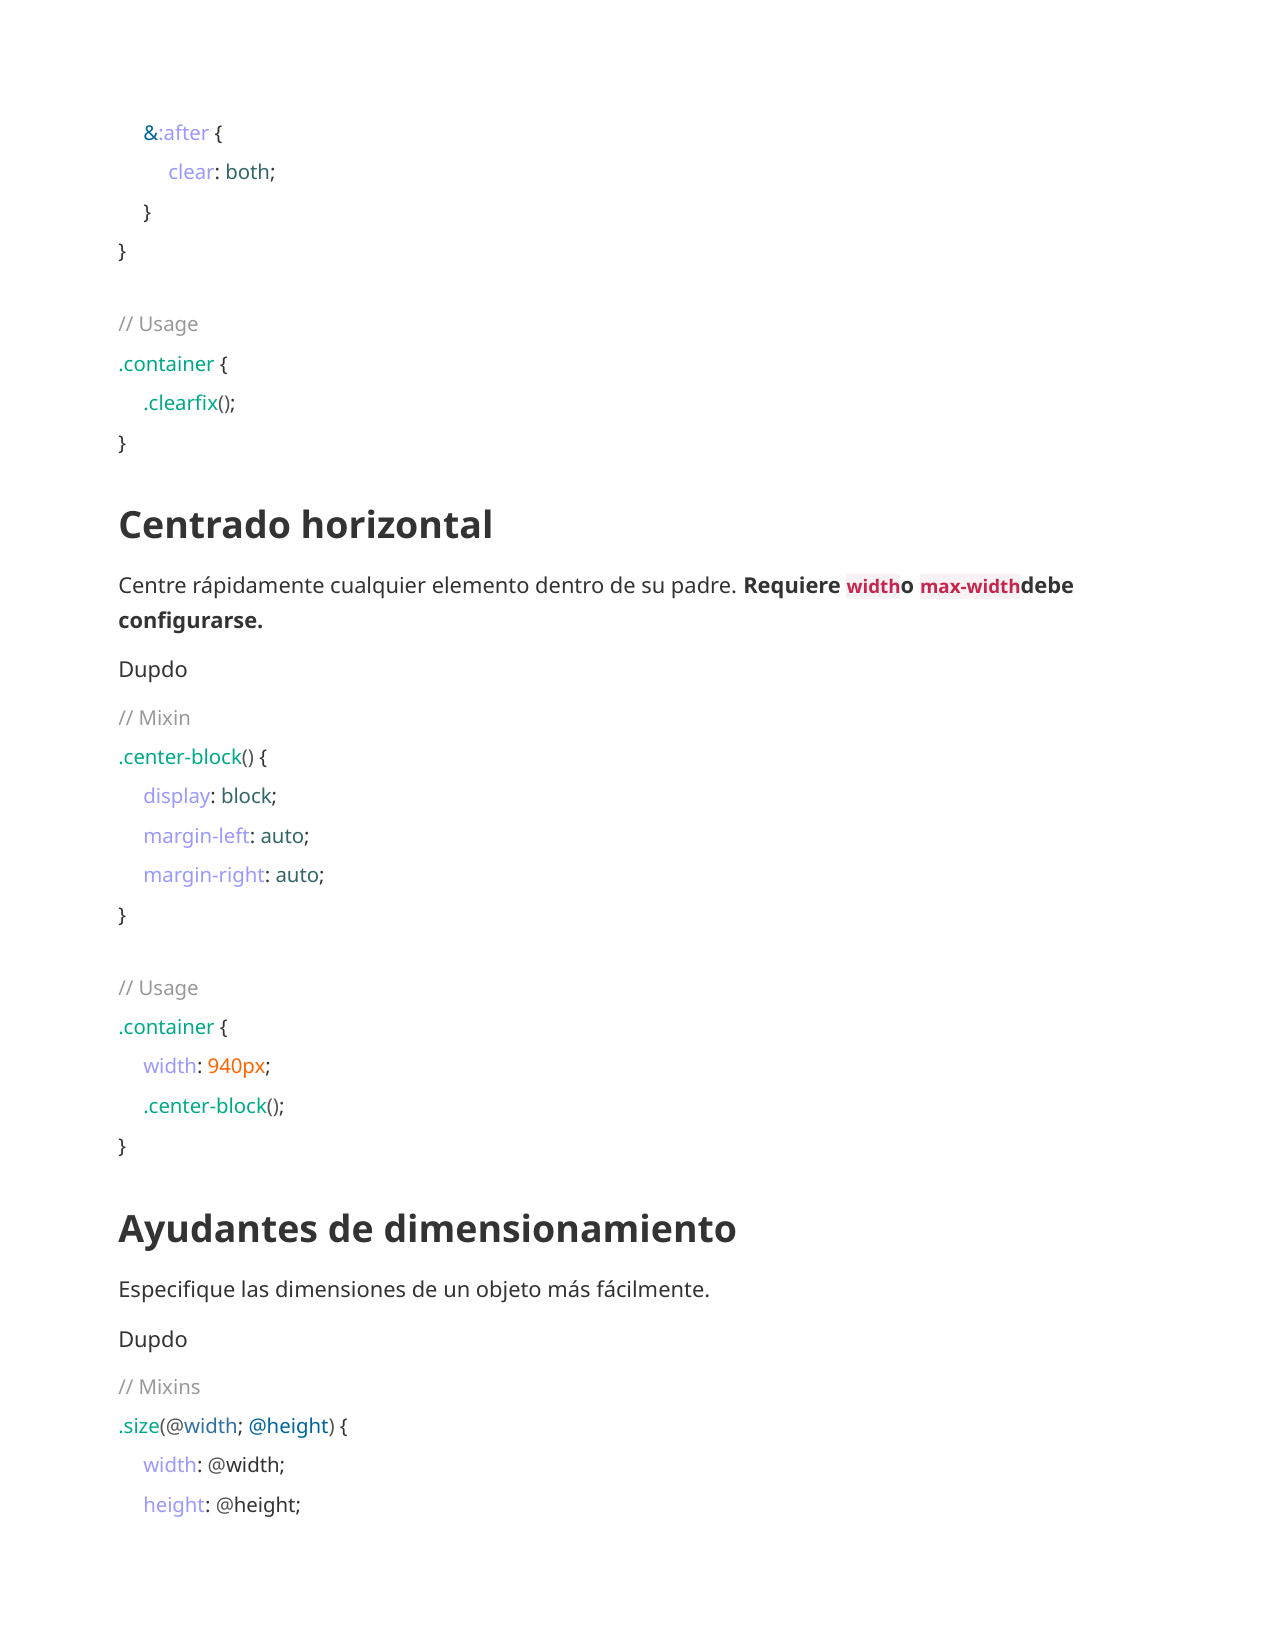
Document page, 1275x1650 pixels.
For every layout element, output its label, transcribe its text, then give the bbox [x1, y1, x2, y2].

text Centre rápidamente cualquier elemento dentro de su padre. Requiere widtho max-widthdebe configurarse. [118, 571, 1157, 634]
text Dupdo [118, 654, 1157, 684]
subtitle Centrado horizontal [118, 499, 1157, 550]
text clear: both; [118, 158, 1157, 186]
text } [118, 901, 1157, 928]
text .clearfix(); [118, 388, 1157, 417]
text .center-block() { [118, 742, 1157, 770]
text // Mixin [118, 703, 1157, 731]
text // Usage [118, 310, 1157, 338]
text Especifique las dimensiones de un objeto más fácilmente. [118, 1274, 1157, 1304]
text } [118, 1132, 1157, 1159]
subtitle Ayudantes de dimensionamiento [118, 1202, 1157, 1253]
text } [118, 428, 1157, 456]
text .container { [118, 1013, 1157, 1041]
text &:after { [118, 118, 1157, 146]
text .center-block(); [118, 1092, 1157, 1120]
text // Mixins [118, 1372, 1157, 1400]
text } [118, 237, 1157, 265]
text Dupdo [118, 1324, 1157, 1353]
text .size(@width; @height) { [118, 1412, 1157, 1439]
text width: 940px; [118, 1052, 1157, 1080]
text display: block; [118, 782, 1157, 810]
text .container { [118, 349, 1157, 377]
text margin-left: auto; [118, 821, 1157, 849]
text } [118, 197, 1157, 226]
text height: @height; [118, 1491, 1157, 1519]
text // Usage [118, 974, 1157, 1001]
text width: @width; [118, 1451, 1157, 1479]
text margin-right: auto; [118, 861, 1157, 889]
